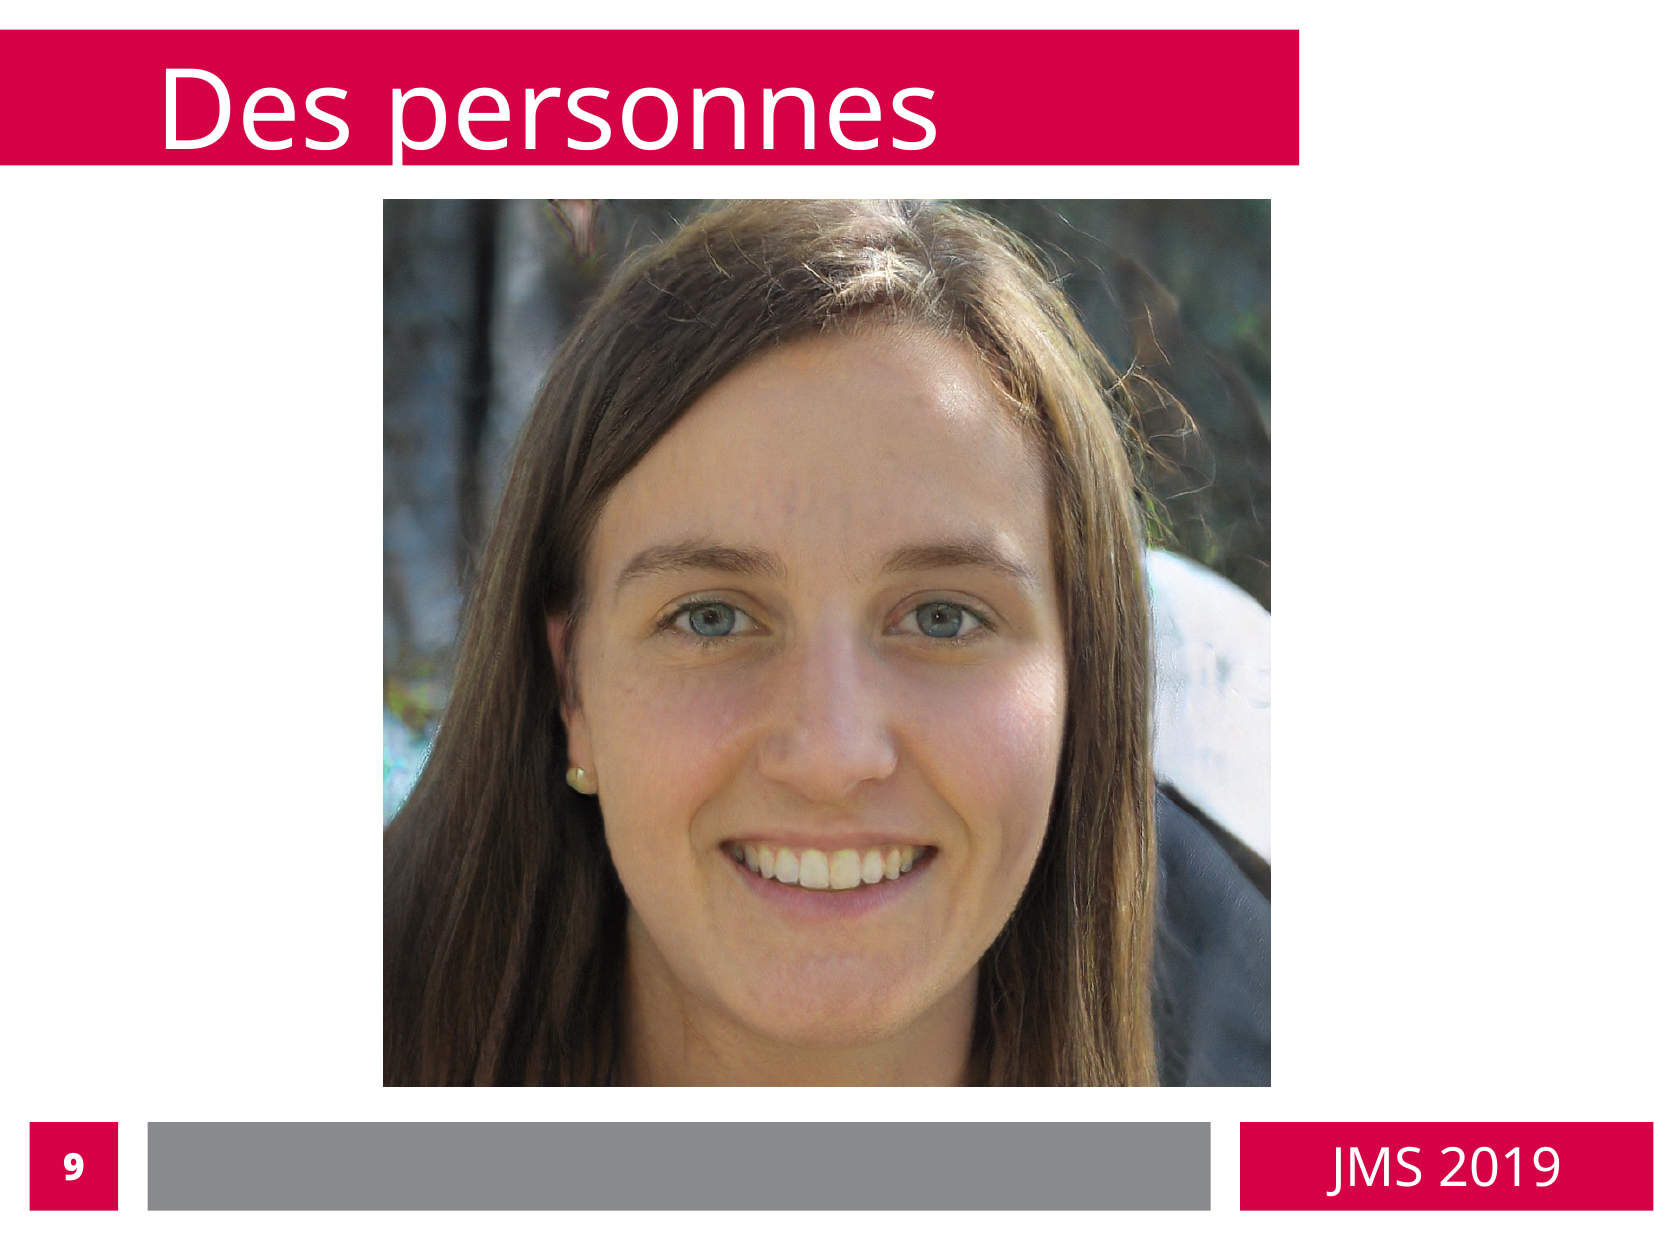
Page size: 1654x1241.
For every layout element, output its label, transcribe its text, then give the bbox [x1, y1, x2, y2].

picture [383, 199, 1271, 1087]
title Des personnes [0, 29, 1229, 178]
